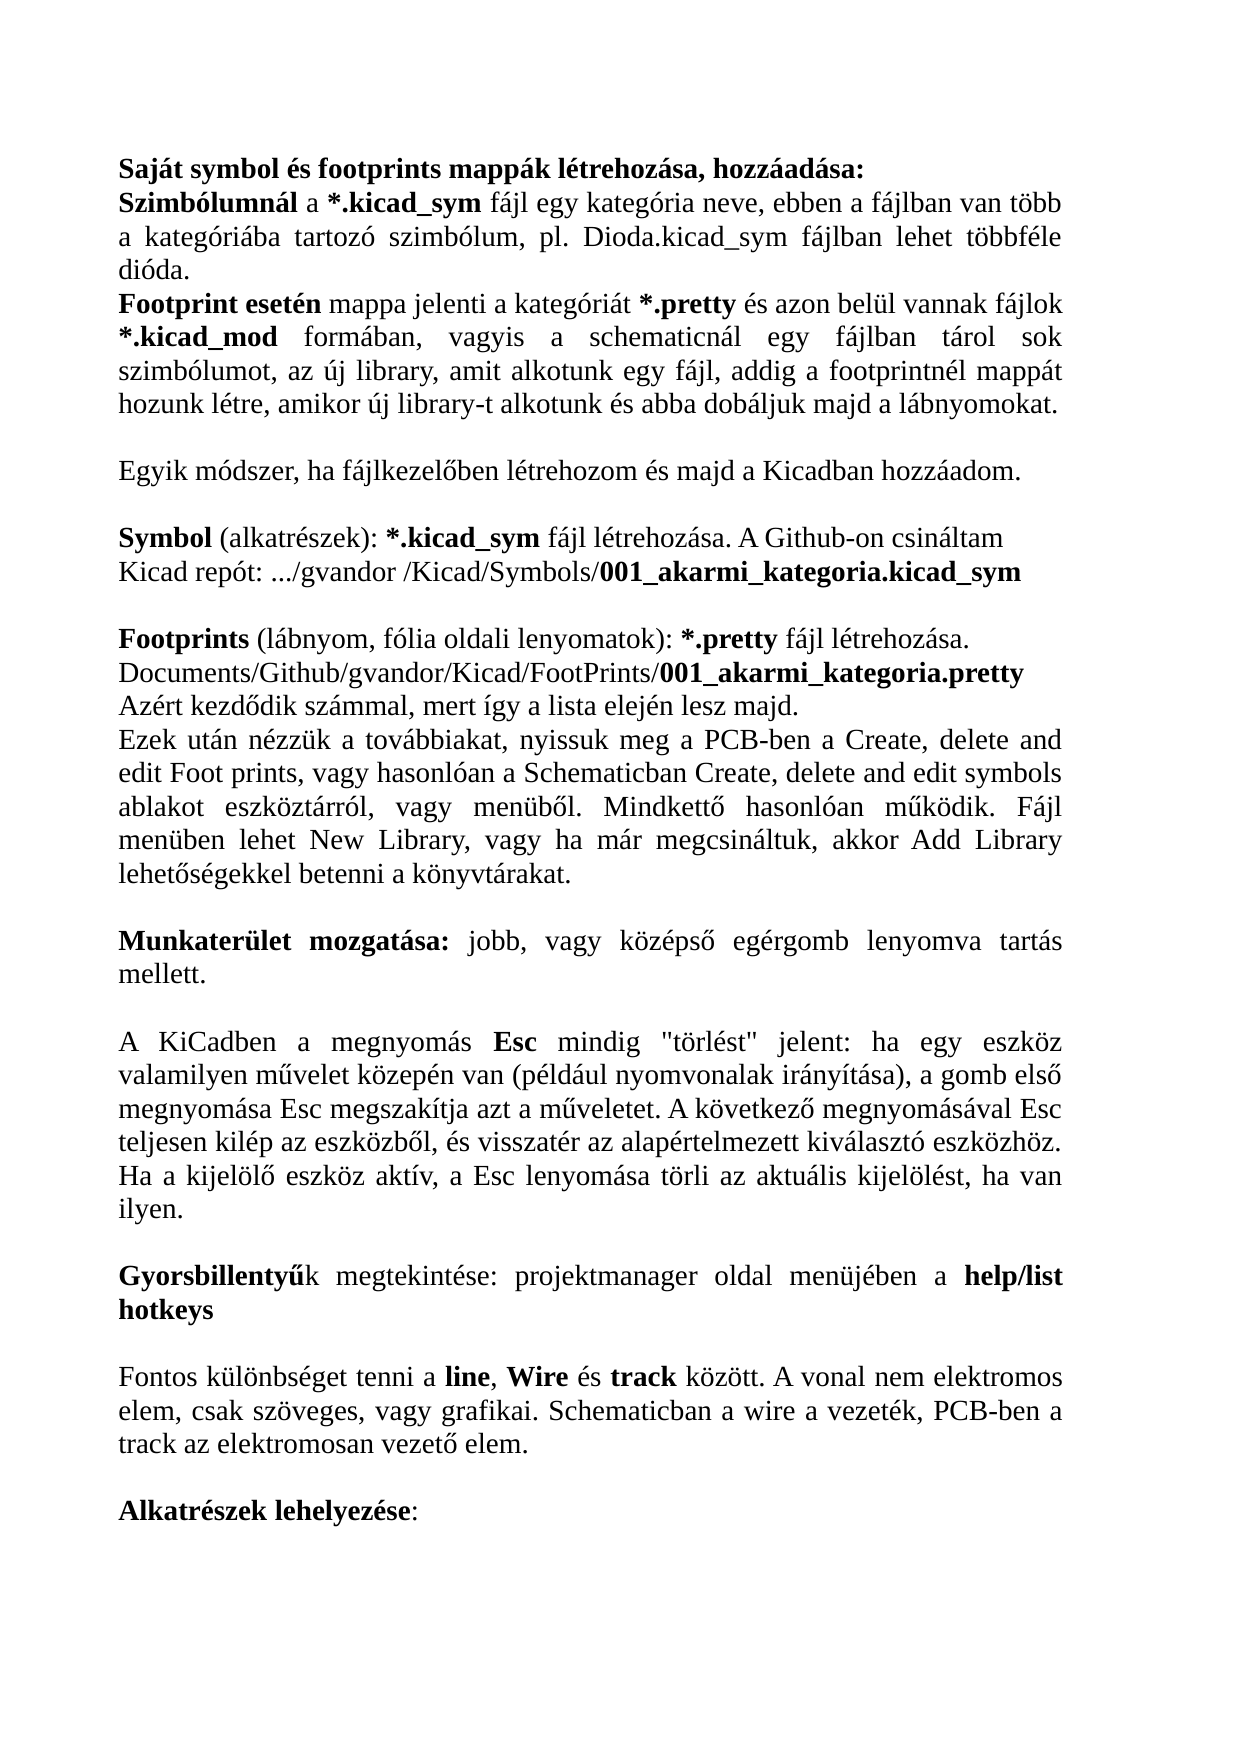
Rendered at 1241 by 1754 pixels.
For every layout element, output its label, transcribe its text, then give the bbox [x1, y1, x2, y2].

text Footprint esetén mappa jelenti a kategóriát *.pretty és azon belül vannak fájlok *.kicad_mod formában, vagyis a schematicnál egy fájlban tárol sok szimbólumot, az új library, amit alkotunk egy fájl, addig a footprintnél mappát hozunk létre, amikor új library-t alkotunk és abba dobáljuk majd a lábnyomokat. [118, 286, 1063, 420]
text Alkatrészek lehelyezése: [118, 1493, 1063, 1527]
text Fontos különbséget tenni a line, Wire és track között. A vonal nem elektromos elem, csak szöveges, vagy grafikai. Schematicban a wire a vezeték, PCB-ben a track az elektromosan vezető elem. [118, 1359, 1063, 1460]
text A KiCadben a megnyomás Esc mindig "törlést" jelent: ha egy eszköz valamilyen művelet közepén van (például nyomvonalak irányítása), a gomb első megnyomása Esc megszakítja azt a műveletet. A következő megnyomásával Esc teljesen kilép az eszközből, és visszatér az alapértelmezett kiválasztó eszközhöz. Ha a kijelölő eszköz aktív, a Esc lenyomása törli az aktuális kijelölést, ha van ilyen. [118, 1024, 1063, 1225]
text Footprints (lábnyom, fólia oldali lenyomatok): *.pretty fájl létrehozása. Documents/Github/gvandor/Kicad/FootPrints/001_akarmi_kategoria.pretty Azért kezdődik számmal, mert így a lista elején lesz majd. [118, 621, 1063, 722]
text Saját symbol és footprints mappák létrehozása, hozzáadása: [118, 152, 1063, 185]
text Munkaterület mozgatása: jobb, vagy középső egérgomb lenyomva tartás mellett. [118, 923, 1063, 990]
text Egyik módszer, ha fájlkezelőben létrehozom és majd a Kicadban hozzáadom. [118, 453, 1063, 487]
text Ezek után nézzük a továbbiakat, nyissuk meg a PCB-ben a Create, delete and edit Foot prints, vagy hasonlóan a Schematicban Create, delete and edit symbols ablakot eszköztárról, vagy menüből. Mindkettő hasonlóan működik. Fájl menüben lehet New Library, vagy ha már megcsináltuk, akkor Add Library lehetőségekkel betenni a könyvtárakat. [118, 722, 1063, 889]
text Symbol (alkatrészek): *.kicad_sym fájl létrehozása. A Github-on csináltam Kicad repót: .../gvandor /Kicad/Symbols/001_akarmi_kategoria.kicad_sym [118, 521, 1063, 588]
text Gyorsbillentyűk megtekintése: projektmanager oldal menüjében a help/list hotkeys [118, 1258, 1063, 1326]
text Szimbólumnál a *.kicad_sym fájl egy kategória neve, ebben a fájlban van több a kategóriába tartozó szimbólum, pl. Dioda.kicad_sym fájlban lehet többféle dióda. [118, 185, 1063, 286]
